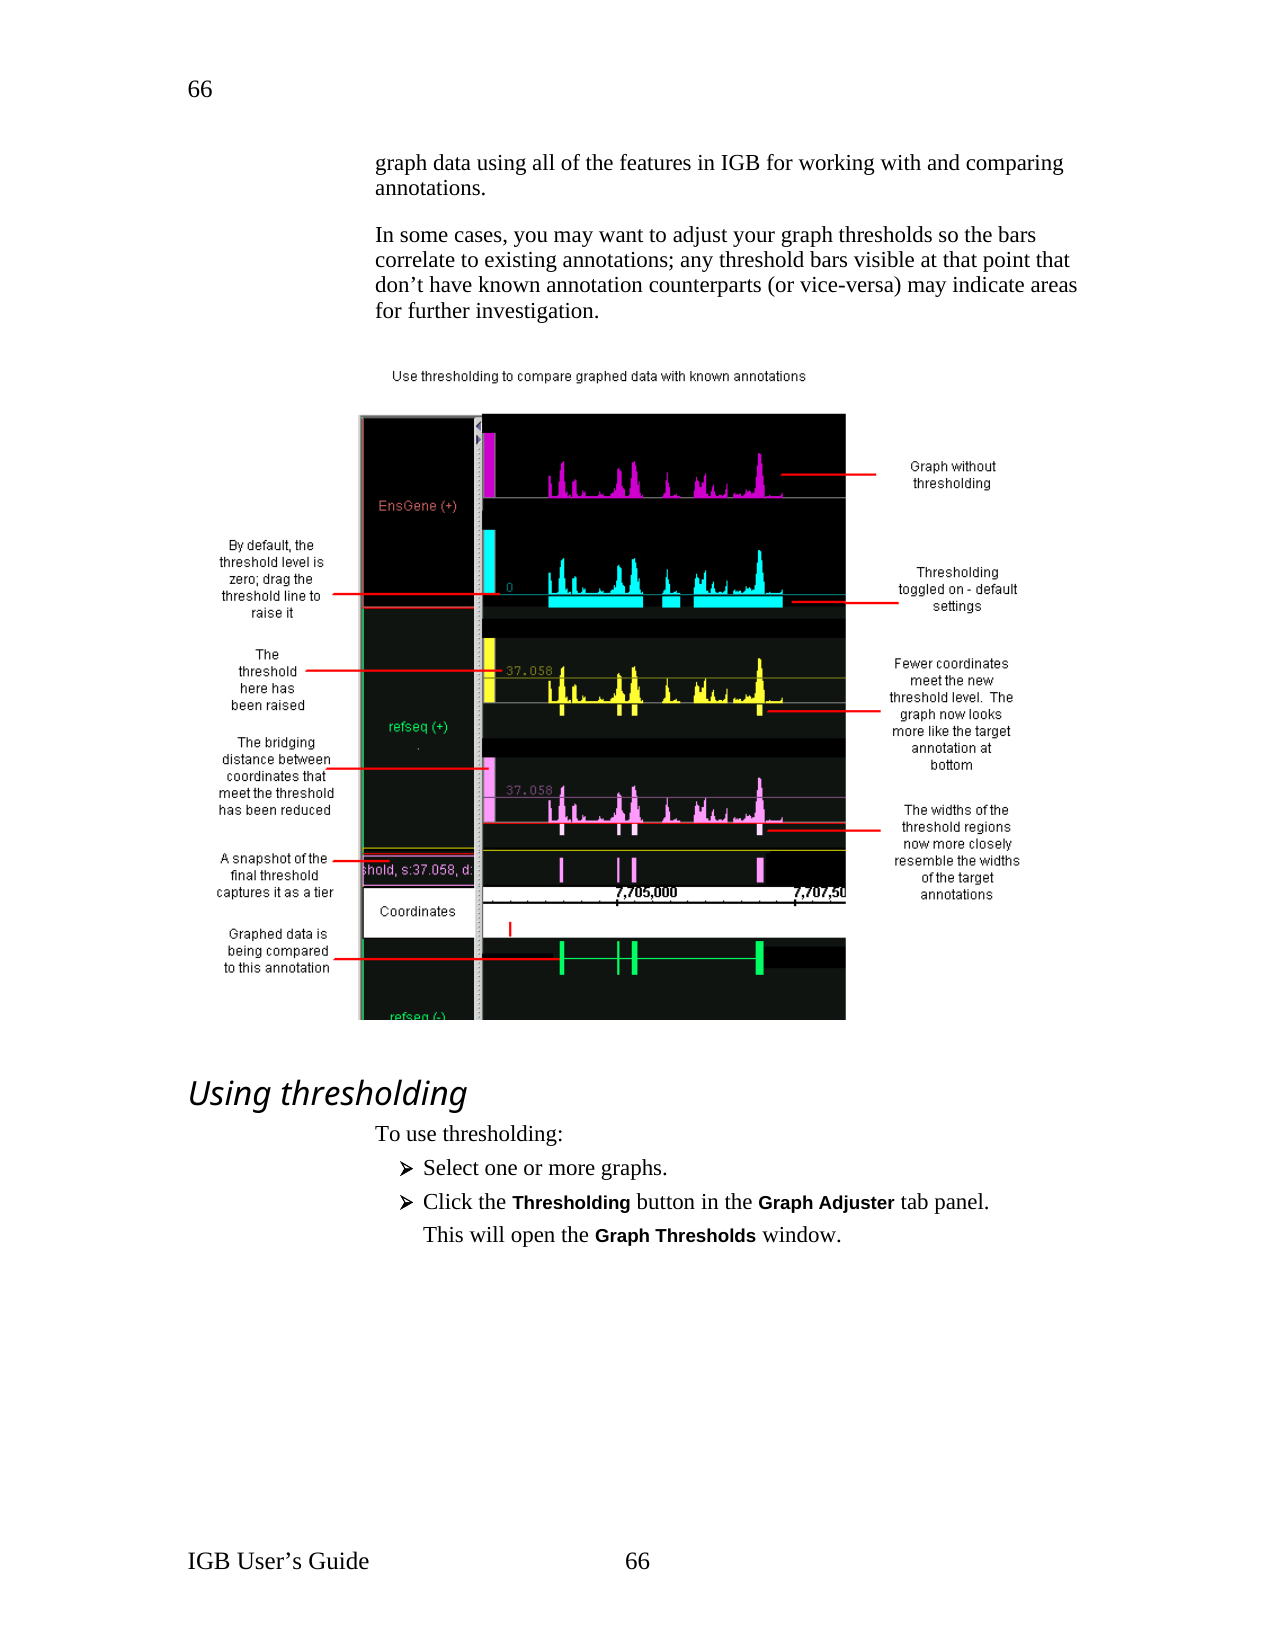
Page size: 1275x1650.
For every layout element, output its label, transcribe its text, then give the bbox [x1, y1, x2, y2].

subtitle Using thresholding [187, 1069, 1087, 1115]
list Select one or more graphs. [399, 1155, 1087, 1180]
text To use thresholding: [375, 1121, 1087, 1147]
picture [187, 344, 1088, 1020]
list Click the Thresholding button in the Graph Adjuster tab panel. [399, 1189, 1087, 1214]
text graph data using all of the features in IGB for working with and comparing annotations. [375, 150, 1087, 201]
list This will open the Graph Thresholds window. [399, 1222, 1087, 1248]
text In some cases, you may want to adjust your graph thresholds so the bars correlate to existing annotations; any threshold bars visible at that point that don’t have known annotation counterparts (or vice-versa) may indicate areas for further investigation. [375, 222, 1087, 323]
